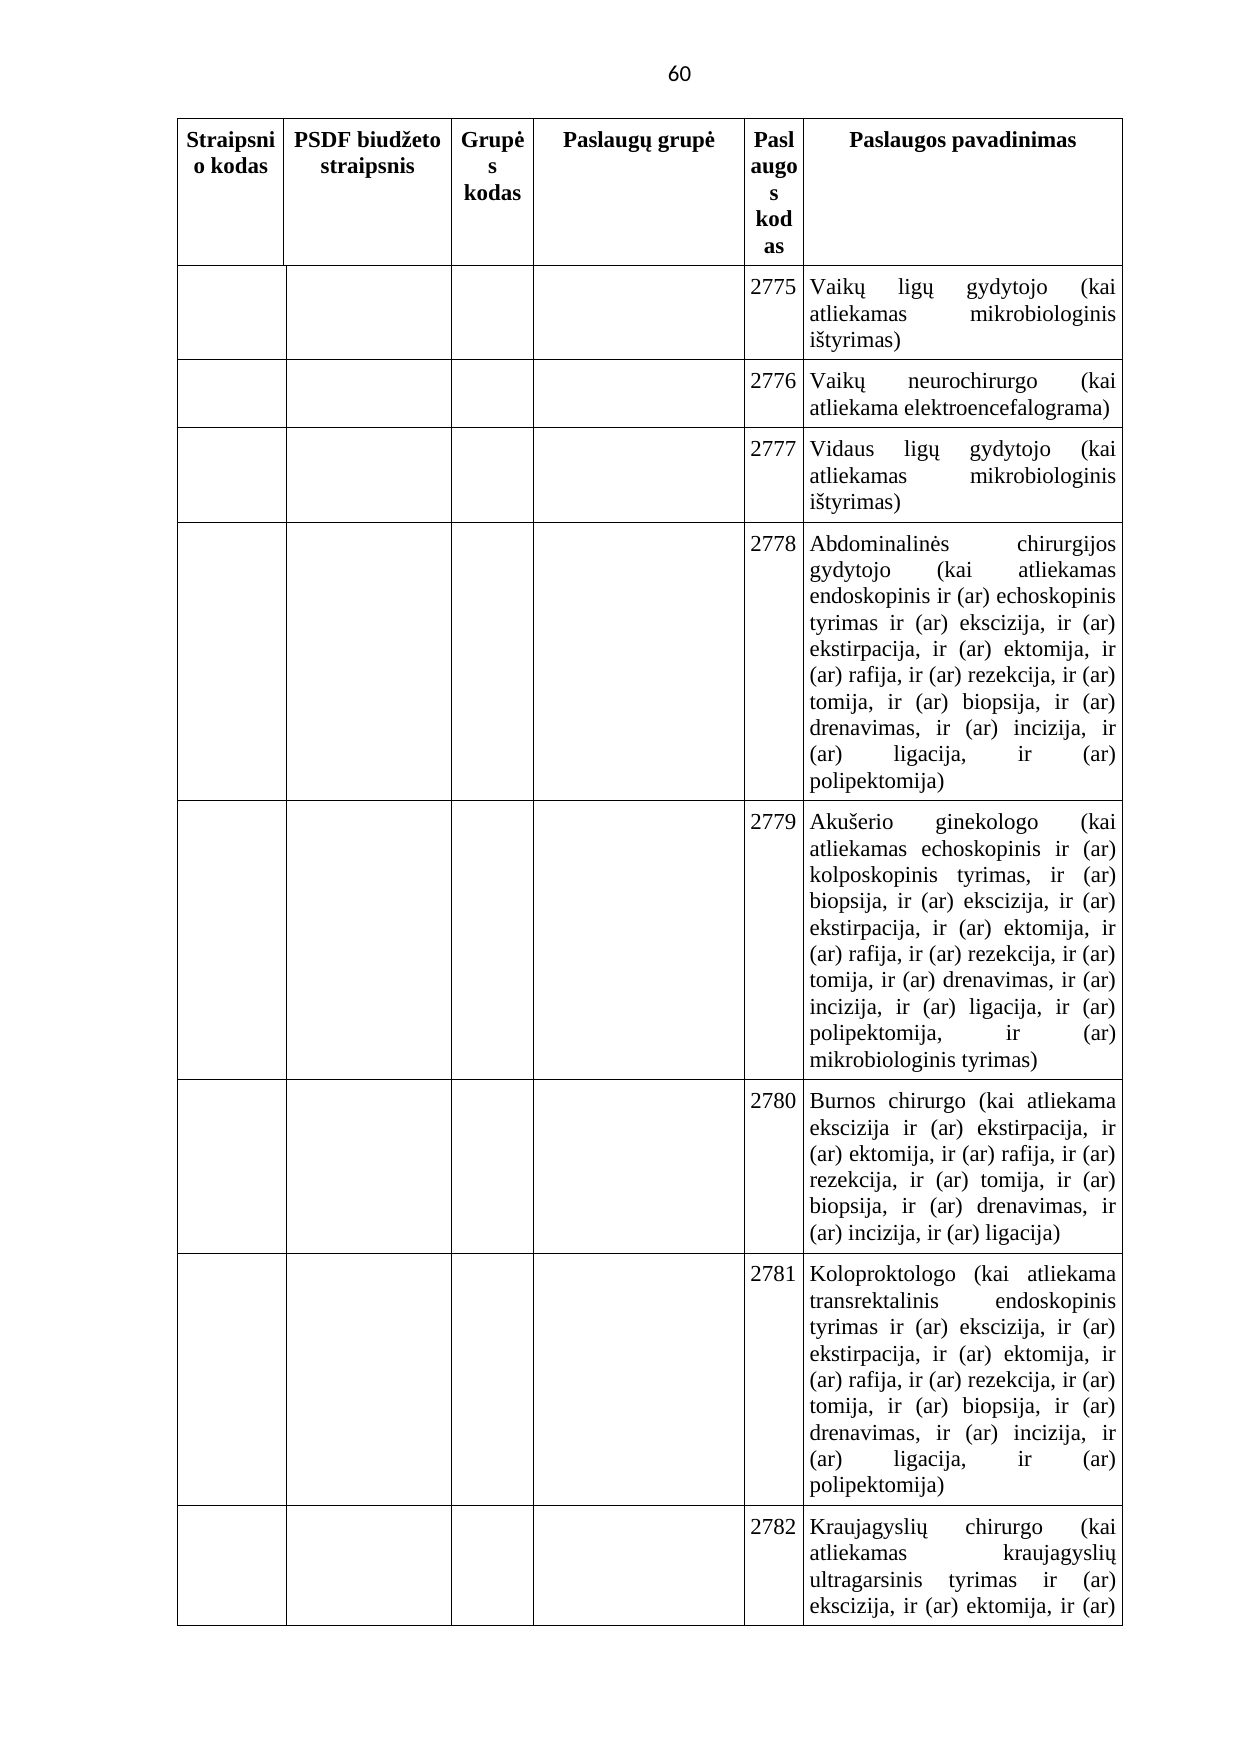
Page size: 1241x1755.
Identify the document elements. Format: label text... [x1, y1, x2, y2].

table_cell [178, 360, 286, 427]
table_cell [287, 1506, 451, 1625]
table_cell [287, 1254, 451, 1505]
table_header Grupės kodas [452, 119, 533, 265]
table_cell Kraujagyslių chirurgo (kai atliekamas kraujagyslių ultragarsinis tyrimas ir (ar) ekscizija, ir (ar) ektomija, ir (ar) [804, 1506, 1122, 1625]
table_cell [287, 1080, 451, 1252]
table_cell [534, 360, 744, 427]
table_cell Burnos chirurgo (kai atliekama ekscizija ir (ar) ekstirpacija, ir (ar) ektomija, ir (ar) rafija, ir (ar) rezekcija, ir (ar) tomija, ir (ar) biopsija, ir (ar) drenavimas, ir (ar) incizija, ir (ar) ligacija) [804, 1080, 1122, 1252]
table_cell [534, 1080, 744, 1252]
table_cell [452, 523, 533, 800]
table_cell [452, 360, 533, 427]
table_cell [452, 428, 533, 522]
table_header Paslaugų grupė [534, 119, 744, 265]
table_cell [287, 428, 451, 522]
table_cell [534, 1254, 744, 1505]
table_cell [287, 801, 451, 1079]
table_cell Vidaus ligų gydytojo (kai atliekamas mikrobiologinis ištyrimas) [804, 428, 1122, 522]
table_cell [287, 360, 451, 427]
table_cell [178, 1080, 286, 1252]
table_header PSDF biudžeto straipsnis [284, 119, 451, 265]
table_cell [452, 1080, 533, 1252]
table_cell 2778 [745, 523, 803, 800]
table_cell 2780 [745, 1080, 803, 1252]
table_header Straipsnio kodas [178, 119, 283, 265]
table_cell Abdominalinės chirurgijos gydytojo (kai atliekamas endoskopinis ir (ar) echoskopinis tyrimas ir (ar) ekscizija, ir (ar) ekstirpacija, ir (ar) ektomija, ir (ar) rafija, ir (ar) rezekcija, ir (ar) tomija, ir (ar) biopsija, ir (ar) drenavimas, ir (ar) incizija, ir (ar) ligacija, ir (ar) polipektomija) [804, 523, 1122, 800]
table_cell [178, 1506, 286, 1625]
table_cell [287, 266, 451, 359]
table_cell [178, 266, 286, 359]
table_header Paslaugos pavadinimas [804, 119, 1122, 265]
table_cell [178, 1254, 286, 1505]
table_cell 2776 [745, 360, 803, 427]
table_cell 2782 [745, 1506, 803, 1625]
table_cell [452, 801, 533, 1079]
table_header Paslaugos kodas [745, 119, 803, 265]
table_cell 2775 [745, 266, 803, 359]
table_cell [534, 428, 744, 522]
table_cell Vaikų ligų gydytojo (kai atliekamas mikrobiologinis ištyrimas) [804, 266, 1122, 359]
table_cell 2781 [745, 1254, 803, 1505]
table_cell 2777 [745, 428, 803, 522]
table_cell [534, 1506, 744, 1625]
table_cell [452, 1254, 533, 1505]
table_cell [534, 523, 744, 800]
table_cell [178, 523, 286, 800]
table_cell [534, 801, 744, 1079]
table_cell Akušerio ginekologo (kai atliekamas echoskopinis ir (ar) kolposkopinis tyrimas, ir (ar) biopsija, ir (ar) ekscizija, ir (ar) ekstirpacija, ir (ar) ektomija, ir (ar) rafija, ir (ar) rezekcija, ir (ar) tomija, ir (ar) drenavimas, ir (ar) incizija, ir (ar) ligacija, ir (ar) polipektomija, ir (ar) mikrobiologinis tyrimas) [804, 801, 1122, 1079]
table_cell Koloproktologo (kai atliekama transrektalinis endoskopinis tyrimas ir (ar) ekscizija, ir (ar) ekstirpacija, ir (ar) ektomija, ir (ar) rafija, ir (ar) rezekcija, ir (ar) tomija, ir (ar) biopsija, ir (ar) drenavimas, ir (ar) incizija, ir (ar) ligacija, ir (ar) polipektomija) [804, 1254, 1122, 1505]
table_cell [287, 523, 451, 800]
table_cell [178, 801, 286, 1079]
table_cell [534, 266, 744, 359]
table_cell Vaikų neurochirurgo (kai atliekama elektroencefalograma) [804, 360, 1122, 427]
table_cell [452, 266, 533, 359]
table_cell [178, 428, 286, 522]
table_cell [452, 1506, 533, 1625]
table_cell 2779 [745, 801, 803, 1079]
